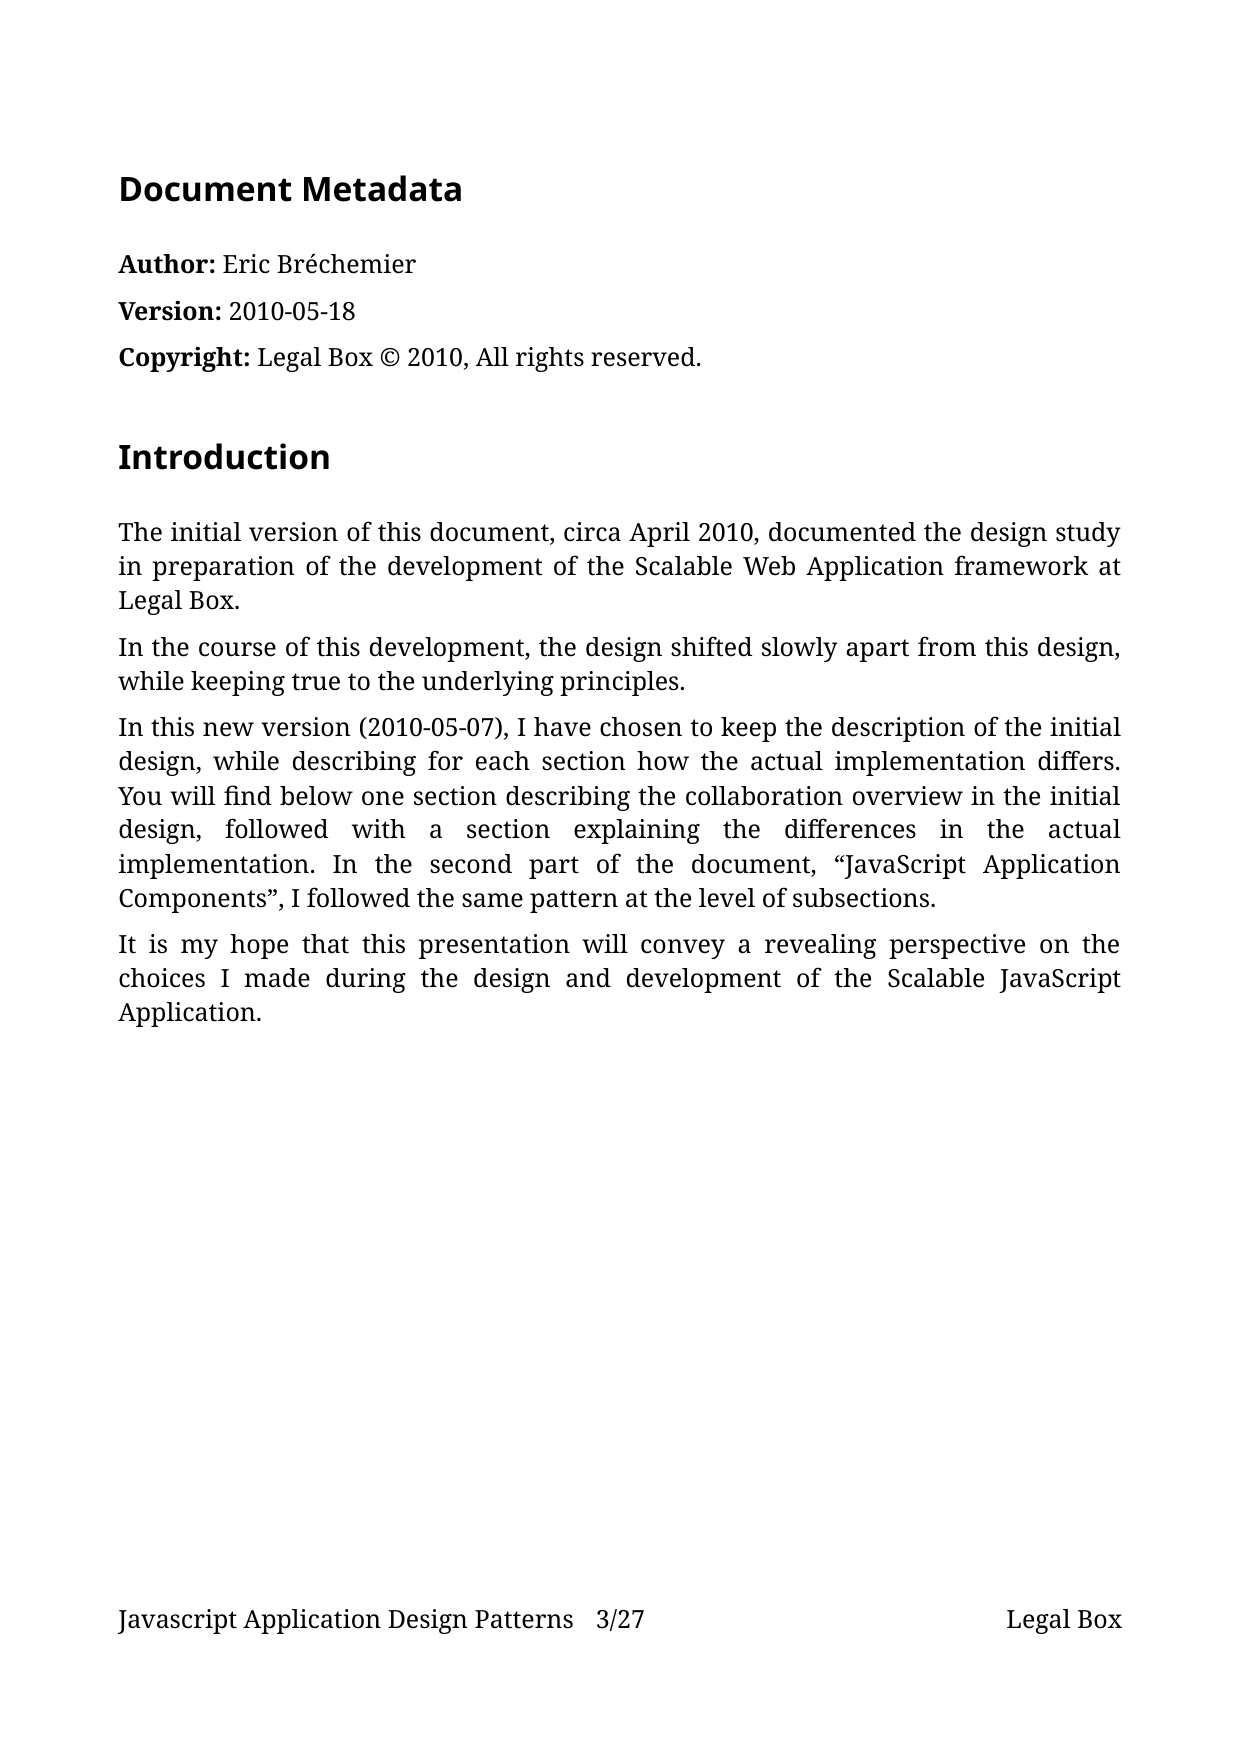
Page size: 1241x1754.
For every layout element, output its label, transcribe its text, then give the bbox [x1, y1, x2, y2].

subtitle Introduction [118, 433, 1122, 479]
text In this new version (2010-05-07), I have chosen to keep the description of the initial design, while describing for each section how the actual implementation differs. You will find below one section describing the collaboration overview in the initial design, followed with a section explaining the differences in the actual implementation. In the second part of the document, “JavaScript Application Components”, I followed the same pattern at the level of subsections. [118, 710, 1122, 914]
text Author: Eric Bréchemier [118, 247, 1122, 281]
text Version: 2010-05-18 [118, 293, 1122, 327]
text In the course of this development, the design shifted slowly apart from this design, while keeping true to the underlying principles. [118, 629, 1122, 697]
text It is my hope that this presentation will convey a revealing perspective on the choices I made during the design and development of the Scalable JavaScript Application. [118, 927, 1122, 1029]
subtitle Document Metadata [118, 165, 1122, 211]
text Copyright: Legal Box © 2010, All rights reserved. [118, 340, 1122, 374]
text The initial version of this document, circa April 2010, documented the design study in preparation of the development of the Scalable Web Application framework at Legal Box. [118, 515, 1122, 617]
